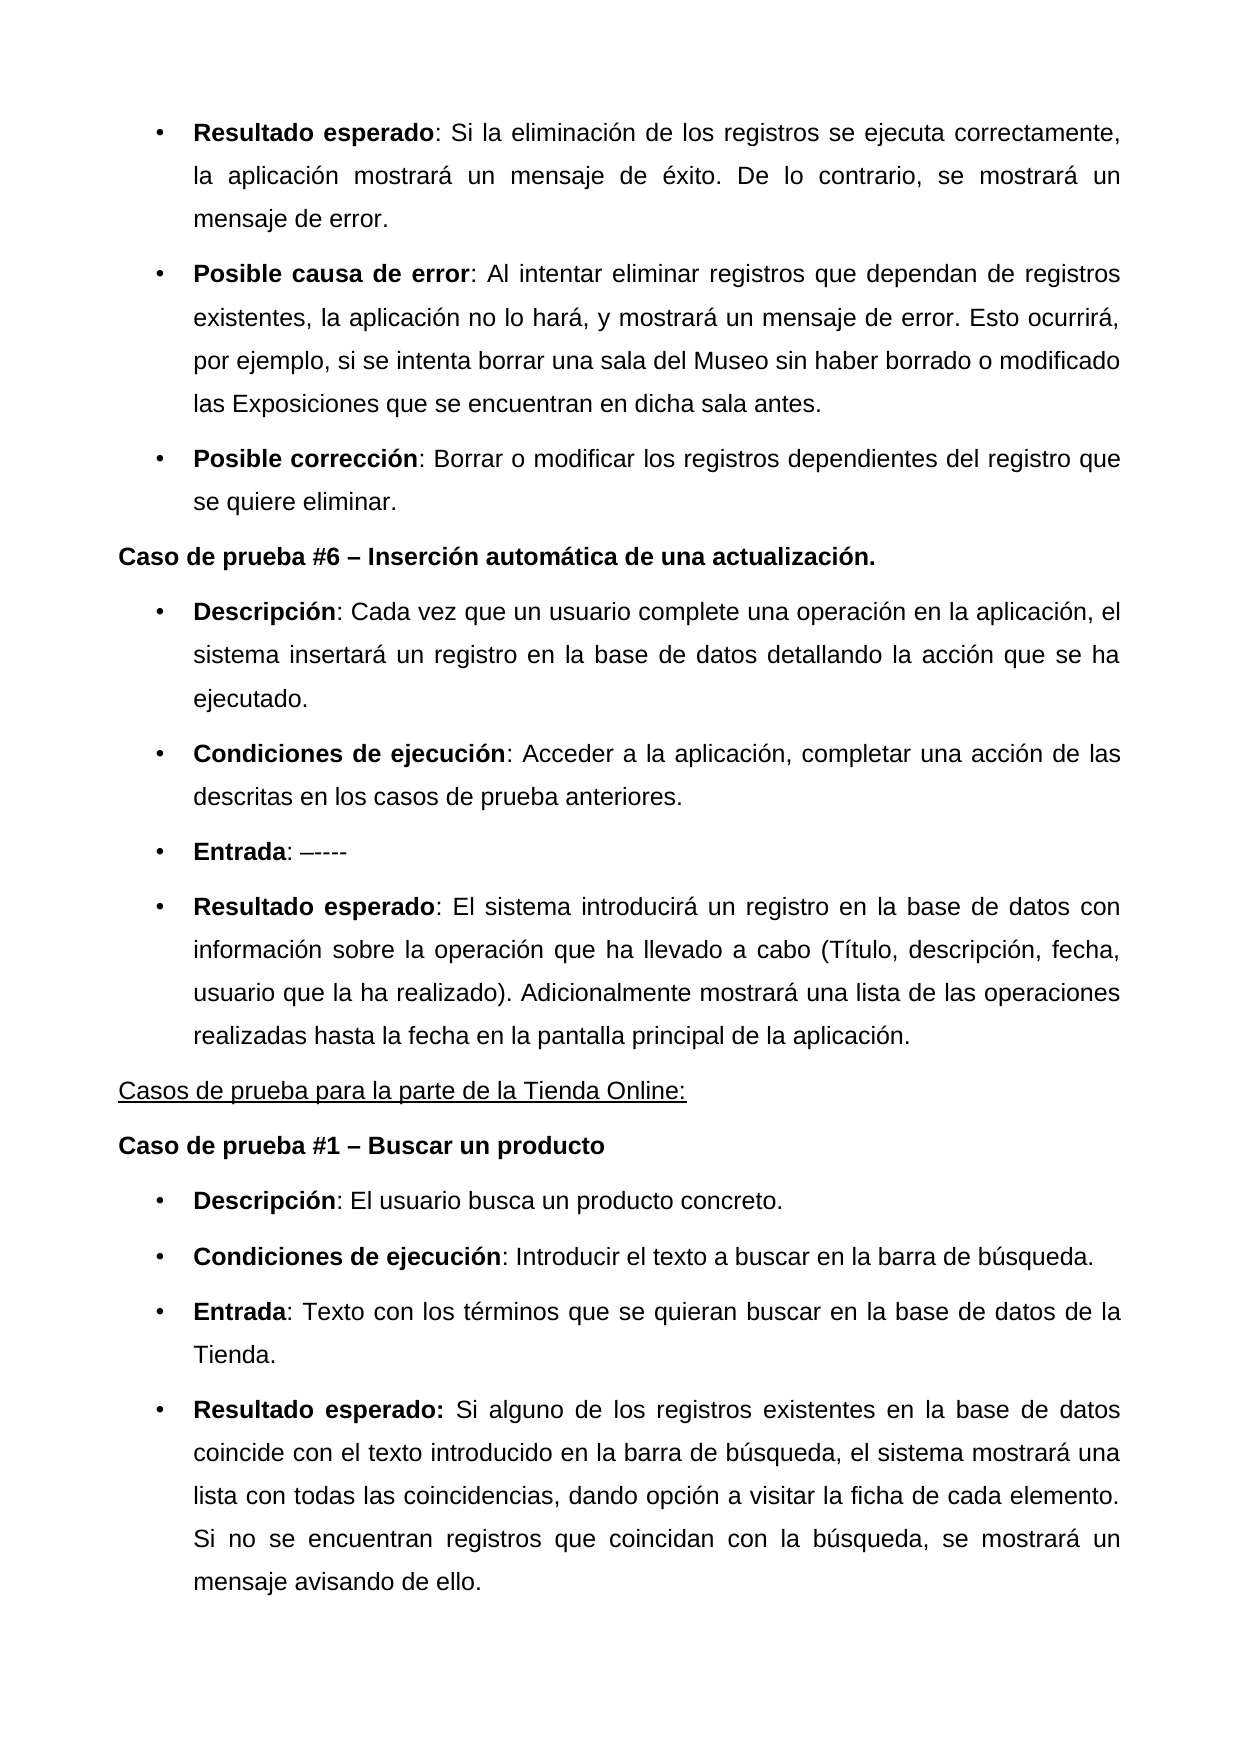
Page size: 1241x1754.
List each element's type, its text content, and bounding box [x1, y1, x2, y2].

list Descripción: Cada vez que un usuario complete una operación en la aplicación, el sistema insertará un registro en la base de datos detallando la acción que se ha ejecutado. [156, 597, 1122, 712]
list Condiciones de ejecución: Acceder a la aplicación, completar una acción de las descritas en los casos de prueba anteriores. [156, 738, 1122, 811]
text Caso de prueba #6 – Inserción automática de una actualización. [118, 542, 1122, 571]
list Resultado esperado: Si la eliminación de los registros se ejecuta correctamente, la aplicación mostrará un mensaje de éxito. De lo contrario, se mostrará un mensaje de error. [156, 118, 1122, 233]
list Posible causa de error: Al intentar eliminar registros que dependan de registros existentes, la aplicación no lo hará, y mostrará un mensaje de error. Esto ocurrirá, por ejemplo, si se intenta borrar una sala del Museo sin haber borrado o modificado las Exposiciones que se encuentran en dicha sala antes. [156, 259, 1122, 418]
list Resultado esperado: El sistema introducirá un registro en la base de datos con información sobre la operación que ha llevado a cabo (Título, descripción, fecha, usuario que la ha realizado). Adicionalmente mostrará una lista de las operaciones realizadas hasta la fecha en la pantalla principal de la aplicación. [156, 892, 1122, 1050]
text Casos de prueba para la parte de la Tienda Online: [118, 1076, 1122, 1105]
list Posible corrección: Borrar o modificar los registros dependientes del registro que se quiere eliminar. [156, 444, 1122, 516]
list Resultado esperado: Si alguno de los registros existentes en la base de datos coincide con el texto introducido en la barra de búsqueda, el sistema mostrará una lista con todas las coincidencias, dando opción a visitar la ficha de cada elemento. Si no se encuentran registros que coincidan con la búsqueda, se mostrará un mensaje avisando de ello. [156, 1395, 1122, 1596]
list Descripción: El usuario busca un producto concreto. [156, 1186, 1122, 1215]
list Condiciones de ejecución: Introducir el texto a buscar en la barra de búsqueda. [156, 1241, 1122, 1270]
list Entrada: Texto con los términos que se quieran buscar en la base de datos de la Tienda. [156, 1297, 1122, 1368]
text Caso de prueba #1 – Buscar un producto [118, 1131, 1122, 1160]
list Entrada: –---- [156, 837, 1122, 866]
